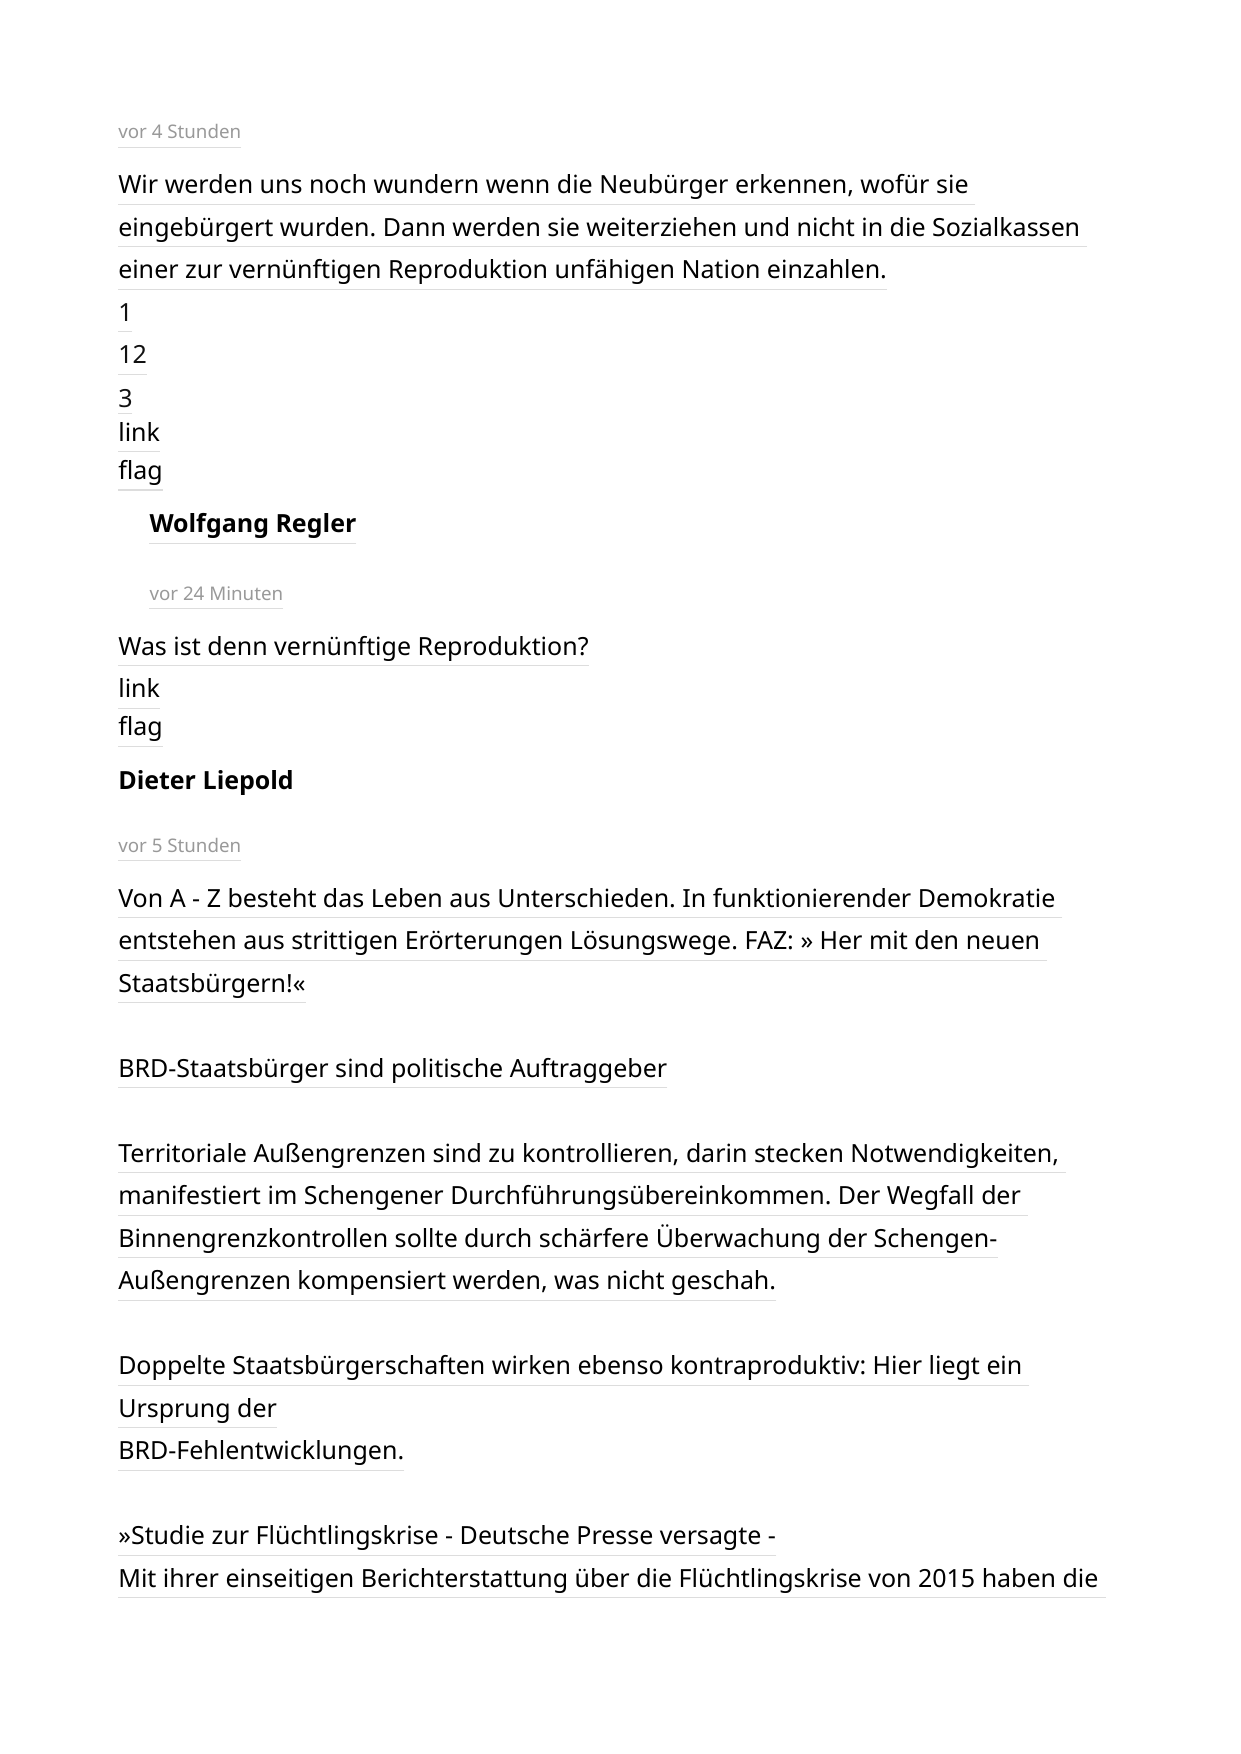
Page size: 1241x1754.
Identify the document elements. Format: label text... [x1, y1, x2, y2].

text link [118, 414, 1122, 452]
text 3 [118, 379, 1122, 414]
text vor 4 Stunden [118, 118, 1117, 148]
text 12 [118, 337, 1122, 375]
text link [118, 671, 1122, 709]
text flag [118, 452, 1122, 491]
text vor 5 Stunden [118, 832, 1117, 861]
text 1 [118, 294, 1122, 332]
text Dieter Liepold [118, 763, 1122, 797]
text Wir werden uns noch wundern wenn die Neubürger erkennen, wofür sie eingebürgert wurden. Dann werden sie weiterziehen und nicht in die Sozialkassen einer zur vernünftigen Reproduktion unfähigen Nation einzahlen. [118, 167, 1122, 290]
text vor 24 Minuten [149, 580, 1117, 609]
text Wolfgang Regler [149, 506, 1122, 544]
text flag [118, 709, 1122, 747]
text Was ist denn vernünftige Reproduktion? [118, 628, 1122, 666]
text Von A - Z besteht das Leben aus Unterschieden. In funktionierender Demokratie entstehen aus strittigen Erörterungen Lösungswege. FAZ: » Her mit den neuen Staatsbürgern!« BRD-Staatsbürger sind politische Auftraggeber Territoriale Außengrenzen sind zu kontrollieren, darin stecken Notwendigkeiten, manifestiert im Schengener Durchführungsübereinkommen. Der Wegfall der Binnengrenzkontrollen sollte durch schärfere Überwachung der Schengen-Außengrenzen kompensiert werden, was nicht geschah. Doppelte Staatsbürgerschaften wirken ebenso kontraproduktiv: Hier liegt ein Ursprung der BRD-Fehlentwicklungen. »Studie zur Flüchtlingskrise - Deutsche Presse versagte - Mit ihrer einseitigen Berichterstattung über die Flüchtlingskrise von 2015 haben die [118, 881, 1122, 1598]
